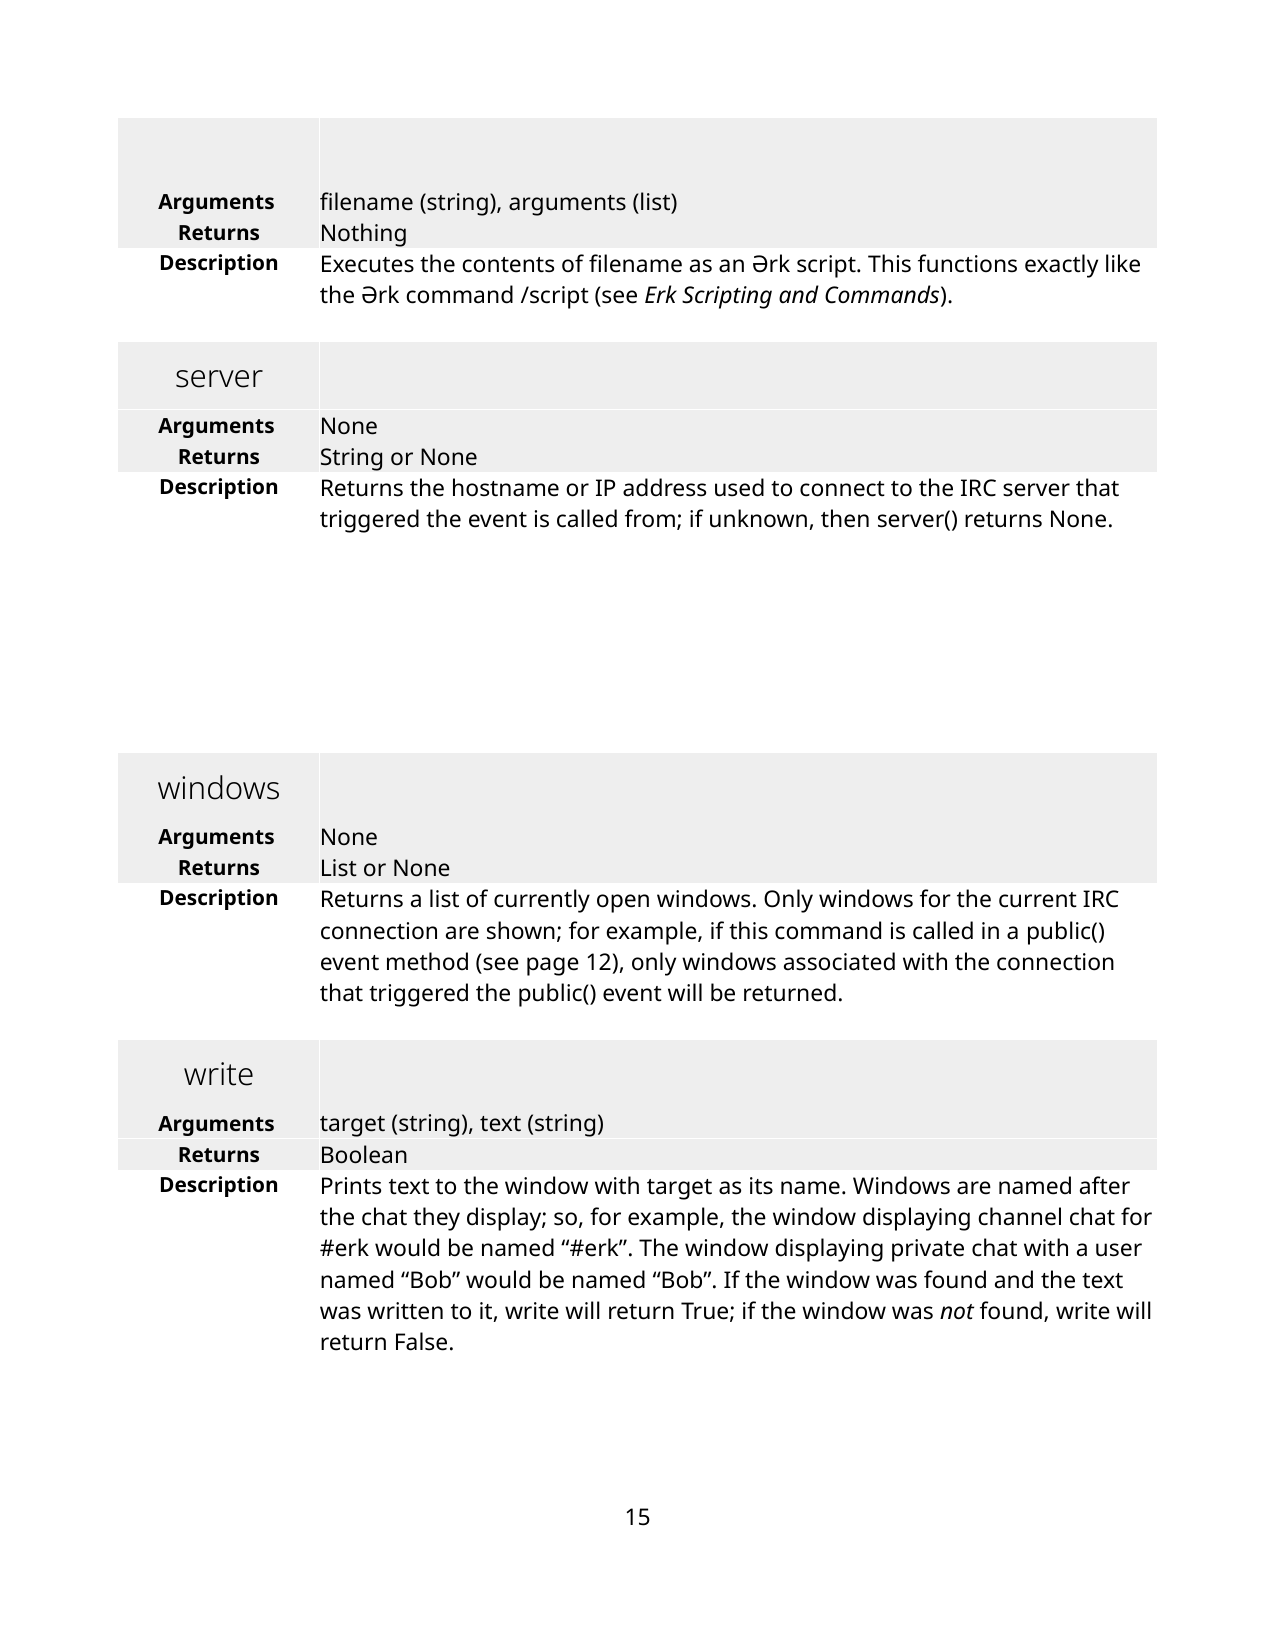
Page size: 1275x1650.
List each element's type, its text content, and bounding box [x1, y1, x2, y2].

table_cell Description [118, 884, 319, 1008]
table_cell Nothing [320, 217, 1157, 248]
table_cell Returns [118, 441, 319, 472]
table_cell String or None [320, 441, 1157, 472]
table_cell Arguments [118, 821, 319, 852]
table_cell Executes the contents of filename as an Ərk script. This functions exactly like the Ərk command /script (see Erk Scripting and Commands). [320, 248, 1157, 311]
table_header server [118, 342, 319, 409]
table_cell Description [118, 248, 319, 311]
table_cell Boolean [320, 1139, 1157, 1170]
table_cell target (string), text (string) [320, 1107, 1157, 1138]
table_cell None [320, 410, 1157, 441]
table_header [320, 118, 1157, 186]
table_cell Returns a list of currently open windows. Only windows for the current IRC connection are shown; for example, if this command is called in a public() event method (see page 11), only windows associated with the connection that triggered the public() event will be returned. [320, 884, 1157, 1008]
table_cell Returns [118, 852, 319, 883]
table_header [118, 118, 319, 186]
table_cell None [320, 821, 1157, 852]
table_cell Returns the hostname or IP address used to connect to the IRC server that triggered the event is called from; if unknown, then server() returns None. [320, 472, 1157, 534]
table_cell Arguments [118, 410, 319, 441]
table_cell Description [118, 472, 319, 534]
table_header windows [118, 753, 319, 821]
table_header [320, 342, 1157, 409]
table_cell Returns [118, 1139, 319, 1170]
table_header [320, 753, 1157, 821]
table_header write [118, 1040, 319, 1107]
table_cell Returns [118, 217, 319, 248]
table_cell List or None [320, 852, 1157, 883]
table_cell Description [118, 1170, 319, 1357]
table_cell Prints text to the window with target as its name. Windows are named after the chat they display; so, for example, the window displaying channel chat for #erk would be named “#erk”. The window displaying private chat with a user named “Bob” would be named “Bob”. If the window was found and the text was written to it, write will return True; if the window was not found, write will return False. [320, 1170, 1157, 1357]
table_cell Arguments [118, 186, 319, 217]
table_header [320, 1040, 1157, 1107]
table_cell filename (string), arguments (list) [320, 186, 1157, 217]
table_cell Arguments [118, 1107, 319, 1138]
